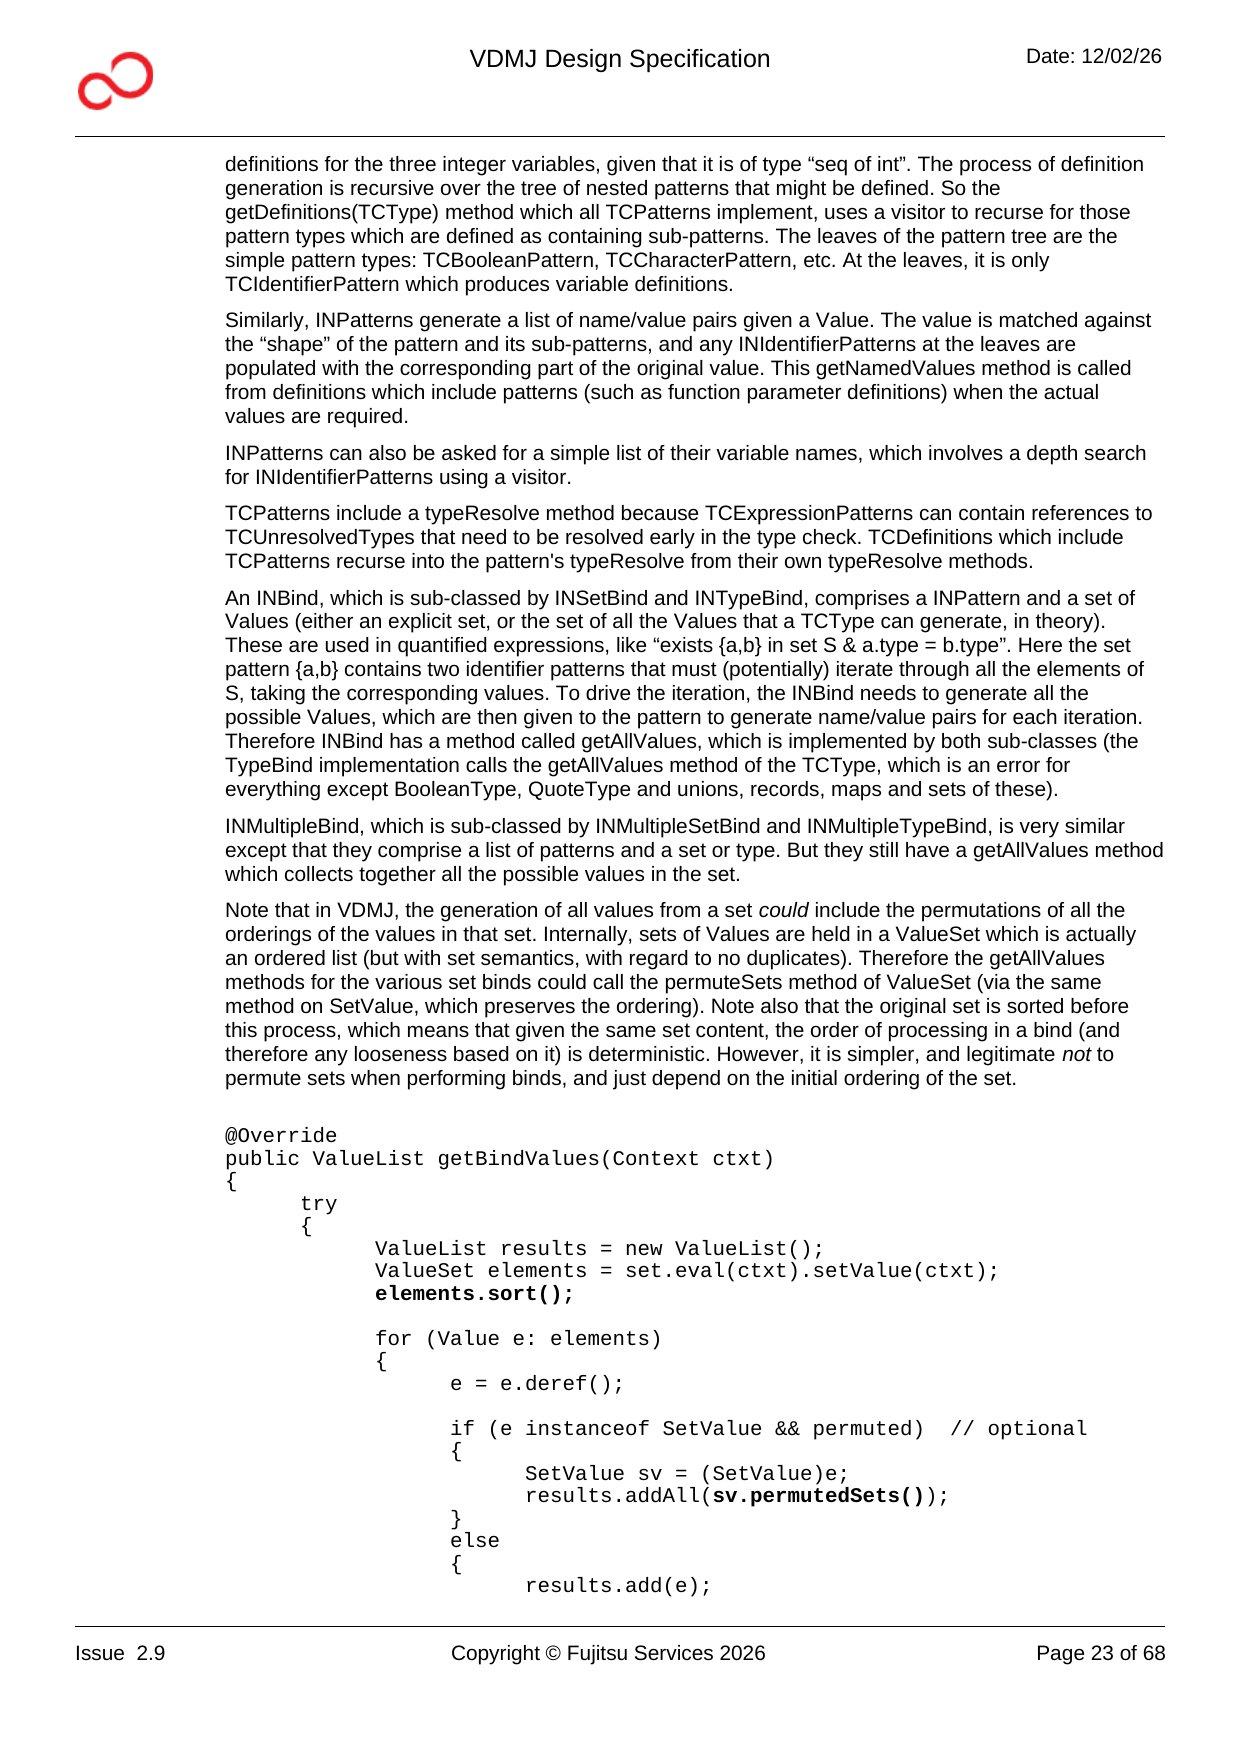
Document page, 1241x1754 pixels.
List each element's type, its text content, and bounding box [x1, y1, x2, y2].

text e = e.deref(); [225, 1372, 1165, 1395]
text @Override [225, 1125, 1165, 1147]
text Similarly, INPatterns generate a list of name/value pairs given a Value. The value is matched against the “shape” of the pattern and its sub-patterns, and any INIdentifierPatterns at the leaves are populated with the corresponding part of the original value. This getNamedValues method is called from definitions which include patterns (such as function parameter definitions) when the actual values are required. [225, 309, 1165, 428]
text if (e instanceof SetValue && permuted) // optional [225, 1417, 1165, 1440]
text SetValue sv = (SetValue)e; [225, 1462, 1165, 1485]
text ValueSet elements = set.eval(ctxt).setValue(ctxt); [225, 1260, 1165, 1282]
text { [225, 1552, 1165, 1575]
text else [225, 1530, 1165, 1552]
text INMultipleBind, which is sub-classed by INMultipleSetBind and INMultipleTypeBind, is very similar except that they comprise a list of patterns and a set or type. But they still have a getAllValues method which collects together all the possible values in the set. [225, 814, 1165, 886]
text for (Value e: elements) [225, 1327, 1165, 1350]
text results.add(e); [225, 1575, 1165, 1597]
text { [225, 1350, 1165, 1372]
text TCPatterns include a typeResolve method because TCExpressionPatterns can contain references to TCUnresolvedTypes that need to be resolved early in the type check. TCDefinitions which include TCPatterns recurse into the pattern's typeResolve from their own typeResolve methods. [225, 501, 1165, 573]
text { [225, 1440, 1165, 1462]
text An INBind, which is sub-classed by INSetBind and INTypeBind, comprises a INPattern and a set of Values (either an explicit set, or the set of all the Values that a TCType can generate, in theory). These are used in quantified expressions, like “exists {a,b} in set S & a.type = b.type”. Here the set pattern {a,b} contains two identifier patterns that must (potentially) iterate through all the elements of S, taking the corresponding values. To drive the iteration, the INBind needs to generate all the possible Values, which are then given to the pattern to generate name/value pairs for each iteration. Therefore INBind has a method called getAllValues, which is implemented by both sub-classes (the TypeBind implementation calls the getAllValues method of the TCType, which is an error for everything except BooleanType, QuoteType and unions, records, maps and sets of these). [225, 586, 1165, 801]
text Note that in VDMJ, the generation of all values from a set could include the permutations of all the orderings of the values in that set. Internally, sets of Values are held in a ValueSet which is actually an ordered list (but with set semantics, with regard to no duplicates). Therefore the getAllValues methods for the various set binds could call the permuteSets method of ValueSet (via the same method on SetValue, which preserves the ordering). Note also that the original set is sorted before this process, which means that given the same set content, the order of processing in a bind (and therefore any looseness based on it) is deterministic. However, it is simpler, and legitimate not to permute sets when performing binds, and just depend on the initial ordering of the set. [225, 898, 1165, 1090]
text elements.sort(); [225, 1282, 1165, 1305]
text { [225, 1215, 1165, 1237]
text try [225, 1192, 1165, 1215]
text { [225, 1170, 1165, 1192]
picture [78, 44, 153, 120]
text INPatterns can also be asked for a simple list of their variable names, which involves a depth search for INIdentifierPatterns using a visitor. [225, 441, 1165, 489]
text ValueList results = new ValueList(); [225, 1237, 1165, 1260]
text } [225, 1507, 1165, 1530]
text definitions for the three integer variables, given that it is of type “seq of int”. The process of definition generation is recursive over the tree of nested patterns that might be defined. So the getDefinitions(TCType) method which all TCPatterns implement, uses a visitor to recurse for those pattern types which are defined as containing sub-patterns. The leaves of the pattern tree are the simple pattern types: TCBooleanPattern, TCCharacterPattern, etc. At the leaves, it is only TCIdentifierPattern which produces variable definitions. [225, 152, 1165, 296]
text results.addAll(sv.permutedSets()); [225, 1485, 1165, 1507]
text public ValueList getBindValues(Context ctxt) [225, 1147, 1165, 1170]
